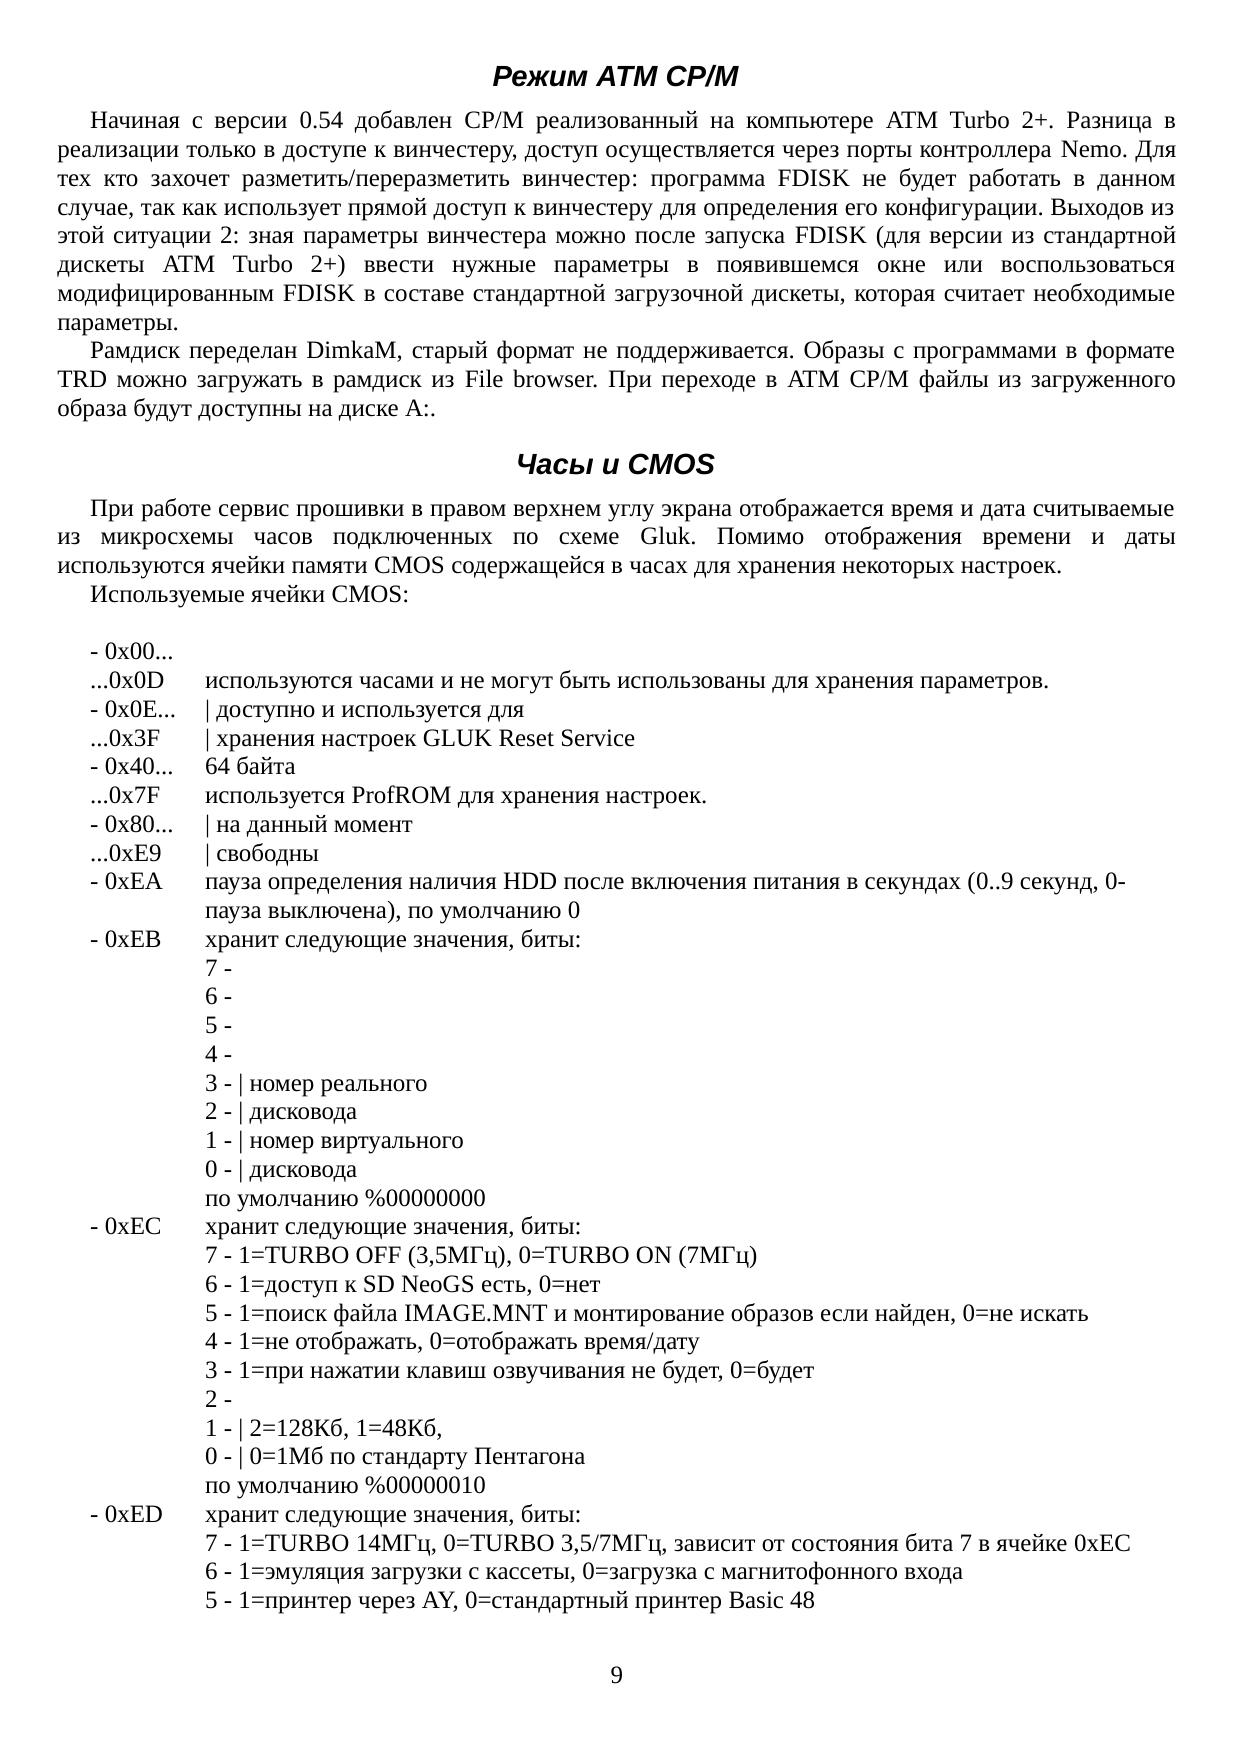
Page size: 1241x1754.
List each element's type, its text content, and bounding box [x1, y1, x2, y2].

text 7 - [57, 953, 1176, 981]
text 1 - | 2=128Кб, 1=48Кб, [57, 1413, 1176, 1441]
text При работе сервис прошивки в правом верхнем углу экрана отображается время и дата считываемые из микросхемы часов подключенных по схеме Gluk. Помимо отображения времени и даты используются ячейки памяти CMOS содержащейся в часах для хранения некоторых настроек. [57, 493, 1176, 579]
text - 0x40... 64 байта [57, 751, 1176, 780]
text - 0x80... | на данный момент [57, 809, 1176, 838]
text 5 - 1=принтер через AY, 0=стандартный принтер Basic 48 [57, 1585, 1176, 1614]
text 6 - 1=доступ к SD NeoGS есть, 0=нет [57, 1269, 1176, 1298]
text Начиная с версии 0.54 добавлен CP/M реализованный на компьютере ATM Turbo 2+. Разница в реализации только в доступе к винчестеру, доступ осуществляется через порты контроллера Nemo. Для тех кто захочет разметить/переразметить винчестер: программа FDISK не будет работать в данном случае, так как использует прямой доступ к винчестеру для определения его конфигурации. Выходов из этой ситуации 2: зная параметры винчестера можно после запуска FDISK (для версии из стандартной дискеты ATM Turbo 2+) ввести нужные параметры в появившемся окне или воспользоваться модифицированным FDISK в составе стандартной загрузочной дискеты, которая считает необходимые параметры. [57, 105, 1176, 335]
text - 0x00... [57, 636, 1176, 665]
text ...0x3F | хранения настроек GLUK Reset Service [57, 723, 1176, 751]
text Используемые ячейки CMOS: [57, 579, 1176, 608]
text 3 - | номер реального [57, 1068, 1176, 1096]
text 6 - 1=эмуляция загрузки с кассеты, 0=загрузка с магнитофонного входа [57, 1556, 1176, 1585]
subtitle Режим ATM CP/M [57, 59, 1176, 93]
text 1 - | номер виртуального [57, 1125, 1176, 1154]
text - 0xEB хранит следующие значения, биты: [57, 924, 1176, 953]
text 4 - 1=не отображать, 0=отображать время/дату [57, 1326, 1176, 1355]
text ...0x0D используются часами и не могут быть использованы для хранения параметров. [57, 665, 1176, 694]
text - 0xED хранит следующие значения, биты: [57, 1499, 1176, 1528]
text 0 - | 0=1Мб по стандарту Пентагона [57, 1441, 1176, 1470]
text по умолчанию %00000000 [57, 1183, 1176, 1211]
text - 0xEC хранит следующие значения, биты: [57, 1211, 1176, 1240]
text - 0xEA пауза определения наличия HDD после включения питания в секундах (0..9 секунд, 0- пауза выключена), по умолчанию 0 [57, 866, 1176, 924]
text 5 - [57, 1010, 1176, 1039]
text 3 - 1=при нажатии клавиш озвучивания не будет, 0=будет [57, 1355, 1176, 1384]
text 0 - | дисковода [57, 1154, 1176, 1183]
text по умолчанию %00000010 [57, 1470, 1176, 1499]
text 2 - | дисковода [57, 1096, 1176, 1125]
text 6 - [57, 981, 1176, 1010]
text ...0xE9 | свободны [57, 838, 1176, 866]
text 7 - 1=TURBO 14МГц, 0=TURBO 3,5/7МГц, зависит от состояния бита 7 в ячейке 0xEC [57, 1528, 1176, 1556]
text 5 - 1=поиск файла IMAGE.MNT и монтирование образов если найден, 0=не искать [57, 1298, 1176, 1326]
text 4 - [57, 1039, 1176, 1068]
text Рамдиск переделан DimkaM, старый формат не поддерживается. Образы с программами в формате TRD можно загружать в рамдиск из File browser. При переходе в ATM CP/M файлы из загруженного образа будут доступны на диске A:. [57, 335, 1176, 422]
subtitle Часы и CMOS [57, 447, 1176, 480]
text 2 - [57, 1384, 1176, 1413]
text ...0x7F используется ProfROM для хранения настроек. [57, 780, 1176, 809]
text 7 - 1=TURBO OFF (3,5МГц), 0=TURBO ON (7МГц) [57, 1240, 1176, 1269]
text - 0x0E... | доступно и используется для [57, 694, 1176, 723]
